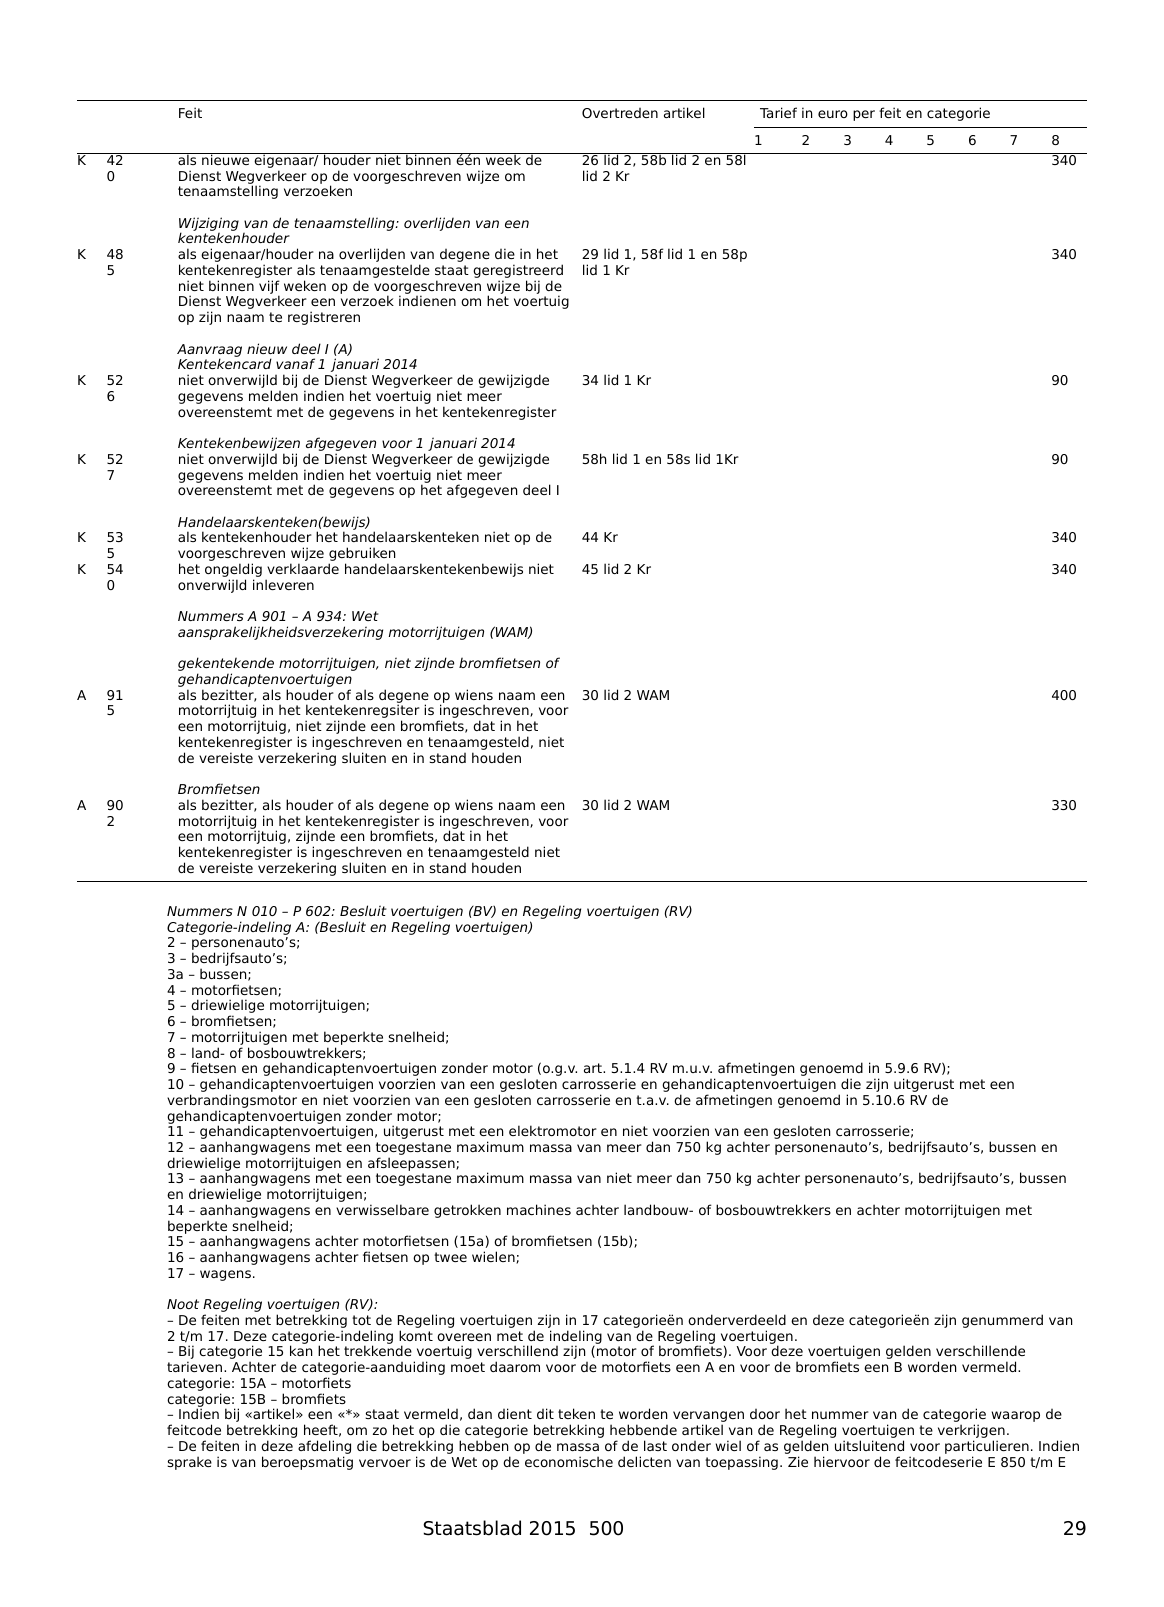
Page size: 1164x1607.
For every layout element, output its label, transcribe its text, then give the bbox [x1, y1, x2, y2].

table_cell [77, 1234, 101, 1250]
table_cell [576, 782, 754, 798]
table_cell [136, 782, 172, 798]
table_cell [962, 782, 1003, 798]
table_cell [125, 920, 161, 935]
table_cell [1004, 200, 1045, 216]
table_cell [77, 1045, 101, 1061]
table_cell 1 [754, 128, 796, 153]
table_cell [125, 1376, 161, 1391]
table_cell als nieuwe eigenaar/ houder niet binnen één week de Dienst Wegverkeer op de voorgeschreven wijze om tenaamstelling verzoeken [172, 154, 576, 200]
table_cell [1045, 656, 1087, 687]
table_cell [77, 1077, 101, 1124]
table_cell Kentekencard vanaf 1 januari 2014 [172, 357, 576, 373]
table_cell [136, 436, 172, 452]
table_cell K [77, 562, 101, 593]
table_cell [796, 640, 837, 656]
table_cell Wijziging van de tenaamstelling: overlijden van een kentekenhouder [172, 216, 576, 247]
table_cell [1004, 216, 1045, 247]
table_cell [576, 766, 754, 782]
table_cell [962, 341, 1003, 357]
table_cell [962, 420, 1003, 436]
table_cell [754, 688, 796, 766]
table_cell [172, 326, 576, 341]
table_cell [1004, 766, 1045, 782]
table_cell [101, 1391, 125, 1407]
table_cell [125, 1391, 161, 1407]
table_cell [962, 562, 1003, 593]
table_cell [136, 798, 172, 881]
table_cell 7 – motorrijtuigen met beperkte snelheid; [161, 1030, 1087, 1045]
table_cell A [77, 688, 101, 766]
table_cell [920, 373, 962, 420]
table_cell [879, 688, 920, 766]
table_cell [837, 766, 879, 782]
table_cell [77, 1391, 101, 1407]
table_cell [101, 593, 136, 609]
table_cell als kentekenhouder het handelaarskenteken niet op de voorgeschreven wijze gebruiken [172, 530, 576, 562]
table_cell [77, 1250, 101, 1266]
table_cell [101, 609, 136, 640]
table_cell [962, 640, 1003, 656]
table_cell [77, 1344, 101, 1376]
table_cell [1004, 593, 1045, 609]
table_cell [879, 216, 920, 247]
table_cell [101, 782, 136, 798]
table_cell [920, 154, 962, 200]
table_cell [796, 216, 837, 247]
table_cell 5 – driewielige motorrijtuigen; [161, 998, 1087, 1014]
table_cell K [77, 154, 101, 200]
table_cell [101, 1124, 125, 1140]
table_cell [1004, 499, 1045, 514]
table_cell [77, 1171, 101, 1203]
table_cell [101, 1439, 125, 1470]
table_cell 10 – gehandicaptenvoertuigen voorzien van een gesloten carrosserie en gehandicaptenvoertuigen die zijn uitgerust met een verbrandingsmotor en niet voorzien van een gesloten carrosserie en t.a.v. de afmetingen genoemd in 5.10.6 RV de gehandicaptenvoertuigen zonder motor; [161, 1077, 1087, 1124]
table_cell [125, 1297, 161, 1313]
table_cell [796, 420, 837, 436]
table_cell [101, 983, 125, 998]
table_cell 44 Kr [576, 530, 754, 562]
table_cell categorie: 15B – bromfiets [161, 1391, 1087, 1407]
table_cell [796, 530, 837, 562]
table_cell [125, 1266, 161, 1281]
table_cell 45 lid 2 Kr [576, 562, 754, 593]
table_cell [754, 436, 796, 452]
table_cell [754, 326, 796, 341]
table_cell [576, 515, 754, 530]
table_cell 2 – personenauto’s; [161, 935, 1087, 951]
table_cell [136, 766, 172, 782]
table_cell [77, 1014, 101, 1030]
table_header [101, 904, 125, 919]
table_cell [1045, 609, 1087, 640]
table_header Tarief in euro per feit en categorie [754, 101, 1087, 127]
table_header [101, 101, 136, 153]
table_cell [101, 515, 136, 530]
table_cell [754, 247, 796, 326]
table_cell [576, 200, 754, 216]
table_cell [101, 951, 125, 967]
table_cell [796, 609, 837, 640]
table_cell [1045, 782, 1087, 798]
table_cell [101, 216, 136, 247]
table_cell [796, 357, 837, 373]
table_cell 3 [837, 128, 879, 153]
table_cell Kentekenbewijzen afgegeven voor 1 januari 2014 [172, 436, 576, 452]
table_cell [1004, 420, 1045, 436]
table_cell 15 – aanhangwagens achter motorfietsen (15a) of bromfietsen (15b); [161, 1234, 1087, 1250]
table_cell Nummers A 901 – A 934: Wet aansprakelijkheidsverzekering motorrijtuigen (WAM) [172, 609, 576, 640]
table_cell 915 [101, 688, 136, 766]
table_cell [101, 326, 136, 341]
table_cell [77, 216, 101, 247]
table_cell [125, 1077, 161, 1124]
table_cell 8 [1045, 128, 1087, 153]
table_cell [172, 499, 576, 514]
table_cell [920, 766, 962, 782]
table_cell [754, 200, 796, 216]
table_cell [837, 341, 879, 357]
table_cell [1004, 247, 1045, 326]
table_header Overtreden artikel [576, 101, 754, 153]
table_cell [77, 1061, 101, 1077]
table_cell 527 [101, 452, 136, 499]
table_cell [920, 593, 962, 609]
table_cell [576, 656, 754, 687]
table_cell [136, 593, 172, 609]
table_cell [125, 1030, 161, 1045]
table_cell [77, 1203, 101, 1234]
table_cell [962, 515, 1003, 530]
table_cell [125, 983, 161, 998]
table_cell 340 [1045, 247, 1087, 326]
table_cell [576, 420, 754, 436]
table_cell [1045, 357, 1087, 373]
table_cell [136, 515, 172, 530]
table_cell [962, 688, 1003, 766]
table_cell [77, 1313, 101, 1344]
table_cell [101, 1344, 125, 1376]
table_cell [1045, 515, 1087, 530]
table_cell 400 [1045, 688, 1087, 766]
table_cell 29 lid 1, 58f lid 1 en 58p lid 1 Kr [576, 247, 754, 326]
table_cell [754, 782, 796, 798]
table_cell [101, 1281, 125, 1297]
table_cell [879, 766, 920, 782]
table_cell [77, 951, 101, 967]
table_cell [796, 515, 837, 530]
table_cell [920, 782, 962, 798]
table_cell [879, 373, 920, 420]
table_cell 4 – motorfietsen; [161, 983, 1087, 998]
table_cell [576, 436, 754, 452]
table_cell [1004, 609, 1045, 640]
table_cell 526 [101, 373, 136, 420]
table_cell 420 [101, 154, 136, 200]
table_cell [879, 436, 920, 452]
table_cell [920, 200, 962, 216]
table_cell [837, 562, 879, 593]
table_cell [125, 1140, 161, 1171]
table_cell [77, 200, 101, 216]
table_cell [920, 341, 962, 357]
table_cell [962, 656, 1003, 687]
table_cell [796, 562, 837, 593]
table_cell [837, 373, 879, 420]
table_cell [101, 357, 136, 373]
table_cell [101, 1171, 125, 1203]
table_header [125, 904, 161, 919]
table_cell [920, 436, 962, 452]
table_cell K [77, 452, 101, 499]
table_cell [101, 1203, 125, 1234]
table_cell [576, 216, 754, 247]
table_cell [77, 1297, 101, 1313]
table_cell [962, 593, 1003, 609]
table_cell [879, 609, 920, 640]
table_cell [754, 420, 796, 436]
table_cell [1004, 357, 1045, 373]
table_cell [101, 499, 136, 514]
table_cell [1045, 499, 1087, 514]
table_cell 8 – land- of bosbouwtrekkers; [161, 1045, 1087, 1061]
table_cell [576, 640, 754, 656]
table_cell [796, 798, 837, 881]
table_cell [125, 1045, 161, 1061]
table_cell [136, 420, 172, 436]
table_cell [1004, 452, 1045, 499]
table_cell [796, 656, 837, 687]
table_cell [136, 562, 172, 593]
table_cell [796, 452, 837, 499]
table_cell [837, 420, 879, 436]
table_cell [796, 200, 837, 216]
table_cell categorie: 15A – motorfiets [161, 1376, 1087, 1391]
table_cell [879, 593, 920, 609]
table_cell [1004, 436, 1045, 452]
table_cell [101, 1250, 125, 1266]
table_cell [754, 609, 796, 640]
table_cell [962, 609, 1003, 640]
table_cell [962, 452, 1003, 499]
table_header Nummers N 010 – P 602: Besluit voertuigen (BV) en Regeling voertuigen (RV) [161, 904, 1087, 919]
table_cell [1004, 515, 1045, 530]
table_cell [172, 640, 576, 656]
table_cell niet onverwijld bij de Dienst Wegverkeer de gewijzigde gegevens melden indien het voertuig niet meer overeenstemt met de gegevens in het kentekenregister [172, 373, 576, 420]
table_cell [879, 530, 920, 562]
table_cell [879, 782, 920, 798]
table_cell 540 [101, 562, 136, 593]
table_cell [576, 341, 754, 357]
table_cell 902 [101, 798, 136, 881]
table_cell [920, 326, 962, 341]
table_cell [962, 530, 1003, 562]
table_cell [136, 499, 172, 514]
table_cell [962, 766, 1003, 782]
table_cell 34 lid 1 Kr [576, 373, 754, 420]
table_cell [1004, 782, 1045, 798]
table_cell [125, 1281, 161, 1297]
table_cell [962, 200, 1003, 216]
table_cell [879, 357, 920, 373]
table_cell [77, 935, 101, 951]
table_cell [796, 782, 837, 798]
table_cell [879, 499, 920, 514]
table_cell [77, 640, 101, 656]
table_cell 5 [920, 128, 962, 153]
table_cell [136, 656, 172, 687]
table_cell [754, 656, 796, 687]
table_cell [879, 452, 920, 499]
table_cell [1045, 436, 1087, 452]
table_cell [161, 1281, 1087, 1297]
table_cell [920, 247, 962, 326]
table_cell 330 [1045, 798, 1087, 881]
table_cell [77, 593, 101, 609]
table_cell [101, 341, 136, 357]
table_cell 7 [1004, 128, 1045, 153]
table_cell Categorie-indeling A: (Besluit en Regeling voertuigen) [161, 920, 1087, 935]
table_cell – De feiten in deze afdeling die betrekking hebben op de massa of de last onder wiel of as gelden uitsluitend voor particulieren. Indien sprake is van beroepsmatig vervoer is de Wet op de economische delicten van toepassing. Zie hiervoor de feitcodeserie E 850 t/m E [161, 1439, 1087, 1470]
table_cell [754, 798, 796, 881]
table_cell [136, 216, 172, 247]
table_cell [837, 326, 879, 341]
table_cell – Indien bij «artikel» een «*» staat vermeld, dan dient dit teken te worden vervangen door het nummer van de categorie waarop de feitcode betrekking heeft, om zo het op die categorie betrekking hebbende artikel van de Regeling voertuigen te verkrijgen. [161, 1407, 1087, 1439]
table_cell [136, 530, 172, 562]
table_cell [77, 1140, 101, 1171]
table_cell als bezitter, als houder of als degene op wiens naam een motorrijtuig in het kentekenregsiter is ingeschreven, voor een motorrijtuig, niet zijnde een bromfiets, dat in het kentekenregister is ingeschreven en tenaamgesteld, niet de vereiste verzekering sluiten en in stand houden [172, 688, 576, 766]
table_cell [77, 967, 101, 982]
table_cell [754, 341, 796, 357]
table_cell Bromfietsen [172, 782, 576, 798]
table_cell [136, 154, 172, 200]
table_cell [879, 420, 920, 436]
table_cell [101, 1140, 125, 1171]
table_cell [77, 1407, 101, 1439]
table_cell [101, 1266, 125, 1281]
table_cell [796, 593, 837, 609]
table_cell – Bij categorie 15 kan het trekkende voertuig verschillend zijn (motor of bromfiets). Voor deze voertuigen gelden verschillende tarieven. Achter de categorie-aanduiding moet daarom voor de motorfiets een A en voor de bromfiets een B worden vermeld. [161, 1344, 1087, 1376]
table_header [77, 101, 101, 153]
table_cell [796, 688, 837, 766]
table_cell [136, 640, 172, 656]
table_cell [796, 766, 837, 782]
table_cell [837, 530, 879, 562]
table_cell [879, 562, 920, 593]
table_cell [837, 436, 879, 452]
table_cell [796, 247, 837, 326]
table_cell [1045, 420, 1087, 436]
table_cell [1004, 688, 1045, 766]
table_cell [101, 1014, 125, 1030]
table_cell 30 lid 2 WAM [576, 688, 754, 766]
table_cell [136, 357, 172, 373]
table_cell [879, 154, 920, 200]
table_cell [837, 357, 879, 373]
table_cell [77, 1124, 101, 1140]
table_cell 3 – bedrijfsauto’s; [161, 951, 1087, 967]
table_cell [962, 216, 1003, 247]
table_cell [1004, 530, 1045, 562]
table_cell [1045, 326, 1087, 341]
table_cell Handelaarskenteken(bewijs) [172, 515, 576, 530]
table_cell [101, 200, 136, 216]
table_cell [754, 562, 796, 593]
table_cell 11 – gehandicaptenvoertuigen, uitgerust met een elektromotor en niet voorzien van een gesloten carrosserie; [161, 1124, 1087, 1140]
table_cell [754, 640, 796, 656]
table_cell [1045, 593, 1087, 609]
table_cell [125, 1407, 161, 1439]
table_cell als eigenaar/houder na overlijden van degene die in het kentekenregister als tenaamgestelde staat geregistreerd niet binnen vijf weken op de voorgeschreven wijze bij de Dienst Wegverkeer een verzoek indienen om het voertuig op zijn naam te registreren [172, 247, 576, 326]
table_cell [77, 357, 101, 373]
table_cell 30 lid 2 WAM [576, 798, 754, 881]
table_cell [101, 1061, 125, 1077]
table_cell als bezitter, als houder of als degene op wiens naam een motorrijtuig in het kentekenregister is ingeschreven, voor een motorrijtuig, zijnde een bromfiets, dat in het kentekenregister is ingeschreven en tenaamgesteld niet de vereiste verzekering sluiten en in stand houden [172, 798, 576, 881]
table_cell 13 – aanhangwagens met een toegestane maximum massa van niet meer dan 750 kg achter personenauto’s, bedrijfsauto’s, bussen en driewielige motorrijtuigen; [161, 1171, 1087, 1203]
table_cell K [77, 373, 101, 420]
table_cell [879, 515, 920, 530]
table_cell [136, 247, 172, 326]
table_cell [920, 609, 962, 640]
table_cell K [77, 530, 101, 562]
table_cell [1045, 200, 1087, 216]
table_cell 6 [962, 128, 1003, 153]
table_cell [101, 436, 136, 452]
table_cell 340 [1045, 562, 1087, 593]
table_cell [796, 436, 837, 452]
table_cell [77, 656, 101, 687]
table_cell [101, 1030, 125, 1045]
table_cell [125, 1124, 161, 1140]
table_cell [962, 247, 1003, 326]
table_header [77, 904, 101, 919]
table_cell [77, 1281, 101, 1297]
table_cell [920, 530, 962, 562]
table_cell 90 [1045, 373, 1087, 420]
table_cell [962, 357, 1003, 373]
table_cell [576, 593, 754, 609]
table_cell [125, 1439, 161, 1470]
table_cell 17 – wagens. [161, 1266, 1087, 1281]
table_cell A [77, 798, 101, 881]
table_cell [101, 1297, 125, 1313]
table_cell [125, 1250, 161, 1266]
table_cell [101, 1407, 125, 1439]
table_cell [576, 326, 754, 341]
table_cell [1045, 640, 1087, 656]
table_cell [77, 1439, 101, 1470]
table_cell [125, 1344, 161, 1376]
table_cell [136, 609, 172, 640]
table_cell [136, 452, 172, 499]
table_cell [837, 688, 879, 766]
table_cell [754, 357, 796, 373]
table_cell [101, 640, 136, 656]
table_cell het ongeldig verklaarde handelaarskentekenbewijs niet onverwijld inleveren [172, 562, 576, 593]
table_cell [796, 326, 837, 341]
table_cell [879, 798, 920, 881]
table_cell [77, 998, 101, 1014]
table_cell [920, 452, 962, 499]
table_cell [136, 326, 172, 341]
table_cell [77, 326, 101, 341]
table_cell gekentekende motorrijtuigen, niet zijnde bromfietsen of gehandicaptenvoertuigen [172, 656, 576, 687]
table_cell [1004, 640, 1045, 656]
table_cell [754, 593, 796, 609]
table_cell [1045, 216, 1087, 247]
table_cell [796, 341, 837, 357]
table_cell [101, 920, 125, 935]
table_cell [837, 499, 879, 514]
table_cell [754, 154, 796, 200]
table_cell [754, 499, 796, 514]
table_cell [837, 640, 879, 656]
table_cell [920, 656, 962, 687]
table_cell Aanvraag nieuw deel I (A) [172, 341, 576, 357]
table_cell [796, 499, 837, 514]
table_cell [1045, 766, 1087, 782]
table_cell [920, 798, 962, 881]
table_cell [1004, 562, 1045, 593]
table_cell [879, 656, 920, 687]
table_cell [920, 420, 962, 436]
table_cell [77, 515, 101, 530]
table_cell [125, 951, 161, 967]
table_cell 16 – aanhangwagens achter fietsen op twee wielen; [161, 1250, 1087, 1266]
table_cell [101, 1313, 125, 1344]
table_cell [754, 373, 796, 420]
table_cell [77, 609, 101, 640]
table_cell [576, 357, 754, 373]
table_cell [125, 1234, 161, 1250]
table_cell [576, 609, 754, 640]
table_cell [754, 216, 796, 247]
table_cell [1045, 341, 1087, 357]
table_cell [172, 200, 576, 216]
table_cell 340 [1045, 530, 1087, 562]
table_cell Noot Regeling voertuigen (RV): [161, 1297, 1087, 1313]
table_cell 4 [879, 128, 920, 153]
table_cell [754, 766, 796, 782]
table_cell [962, 798, 1003, 881]
table_cell [125, 998, 161, 1014]
table_cell [101, 1077, 125, 1124]
table_cell [576, 499, 754, 514]
table_cell [920, 640, 962, 656]
table_cell 26 lid 2, 58b lid 2 en 58l lid 2 Kr [576, 154, 754, 200]
table_cell [101, 998, 125, 1014]
table_cell [77, 983, 101, 998]
table_cell [101, 420, 136, 436]
table_cell 2 [796, 128, 837, 153]
table_cell [136, 688, 172, 766]
table_cell [879, 200, 920, 216]
table_cell [837, 798, 879, 881]
table_cell [920, 357, 962, 373]
table_cell [837, 593, 879, 609]
table_cell [101, 1045, 125, 1061]
table_cell [101, 1234, 125, 1250]
table_cell [101, 935, 125, 951]
table_cell [754, 515, 796, 530]
table_cell 9 – fietsen en gehandicaptenvoertuigen zonder motor (o.g.v. art. 5.1.4 RV m.u.v. afmetingen genoemd in 5.9.6 RV); [161, 1061, 1087, 1077]
table_cell [837, 452, 879, 499]
table_cell [77, 341, 101, 357]
table_cell [125, 1014, 161, 1030]
table_cell [125, 1203, 161, 1234]
table_cell [125, 935, 161, 951]
table_cell [77, 1376, 101, 1391]
table_cell [101, 656, 136, 687]
table_cell 12 – aanhangwagens met een toegestane maximum massa van meer dan 750 kg achter personenauto’s, bedrijfsauto’s, bussen en driewielige motorrijtuigen en afsleepassen; [161, 1140, 1087, 1171]
table_cell [920, 562, 962, 593]
table_cell [754, 530, 796, 562]
table_cell [77, 782, 101, 798]
table_cell [1004, 341, 1045, 357]
table_cell [172, 420, 576, 436]
table_cell [77, 1266, 101, 1281]
table_cell [962, 499, 1003, 514]
table_cell [136, 200, 172, 216]
table_cell [1004, 326, 1045, 341]
table_cell [837, 154, 879, 200]
table_cell 3a – bussen; [161, 967, 1087, 982]
table_cell [77, 920, 101, 935]
table_cell [136, 373, 172, 420]
table_cell 535 [101, 530, 136, 562]
table_cell [1004, 656, 1045, 687]
table_cell 6 – bromfietsen; [161, 1014, 1087, 1030]
table_cell [125, 1313, 161, 1344]
table_header [136, 101, 172, 153]
table_cell [879, 341, 920, 357]
table_cell [101, 1376, 125, 1391]
table_cell [879, 640, 920, 656]
table_cell [101, 967, 125, 982]
table_cell [136, 341, 172, 357]
table_cell [962, 436, 1003, 452]
table_cell [125, 967, 161, 982]
table_cell [837, 247, 879, 326]
table_cell [837, 656, 879, 687]
table_cell [837, 200, 879, 216]
table_cell 340 [1045, 154, 1087, 200]
table_cell [1004, 798, 1045, 881]
table_cell [125, 1171, 161, 1203]
table_cell [837, 609, 879, 640]
table_cell [920, 499, 962, 514]
table_cell K [77, 247, 101, 326]
table_cell [1004, 154, 1045, 200]
table_cell [172, 766, 576, 782]
table_cell [920, 688, 962, 766]
table_cell [837, 515, 879, 530]
table_cell [77, 436, 101, 452]
table_cell [962, 373, 1003, 420]
table_cell [796, 154, 837, 200]
table_cell [172, 593, 576, 609]
table_cell [920, 216, 962, 247]
table_cell [77, 420, 101, 436]
table_header Feit [172, 101, 576, 153]
table_cell [962, 154, 1003, 200]
table_cell niet onverwijld bij de Dienst Wegverkeer de gewijzigde gegevens melden indien het voertuig niet meer overeenstemt met de gegevens op het afgegeven deel I [172, 452, 576, 499]
table_cell [101, 766, 136, 782]
table_cell – De feiten met betrekking tot de Regeling voertuigen zijn in 17 categorieën onderverdeeld en deze categorieën zijn genummerd van 2 t/m 17. Deze categorie-indeling komt overeen met de indeling van de Regeling voertuigen. [161, 1313, 1087, 1344]
table_cell [837, 782, 879, 798]
table_cell 14 – aanhangwagens en verwisselbare getrokken machines achter landbouw- of bosbouwtrekkers en achter motorrijtuigen met beperkte snelheid; [161, 1203, 1087, 1234]
table_cell [837, 216, 879, 247]
table_cell [920, 515, 962, 530]
table_cell [879, 247, 920, 326]
table_cell [962, 326, 1003, 341]
table_cell [754, 452, 796, 499]
table_cell [77, 766, 101, 782]
table_cell [77, 1030, 101, 1045]
table_cell 90 [1045, 452, 1087, 499]
table_cell [796, 373, 837, 420]
table_cell [1004, 373, 1045, 420]
table_cell 485 [101, 247, 136, 326]
table_cell [125, 1061, 161, 1077]
table_cell [77, 499, 101, 514]
table_cell [879, 326, 920, 341]
table_cell 58h lid 1 en 58s lid 1Kr [576, 452, 754, 499]
